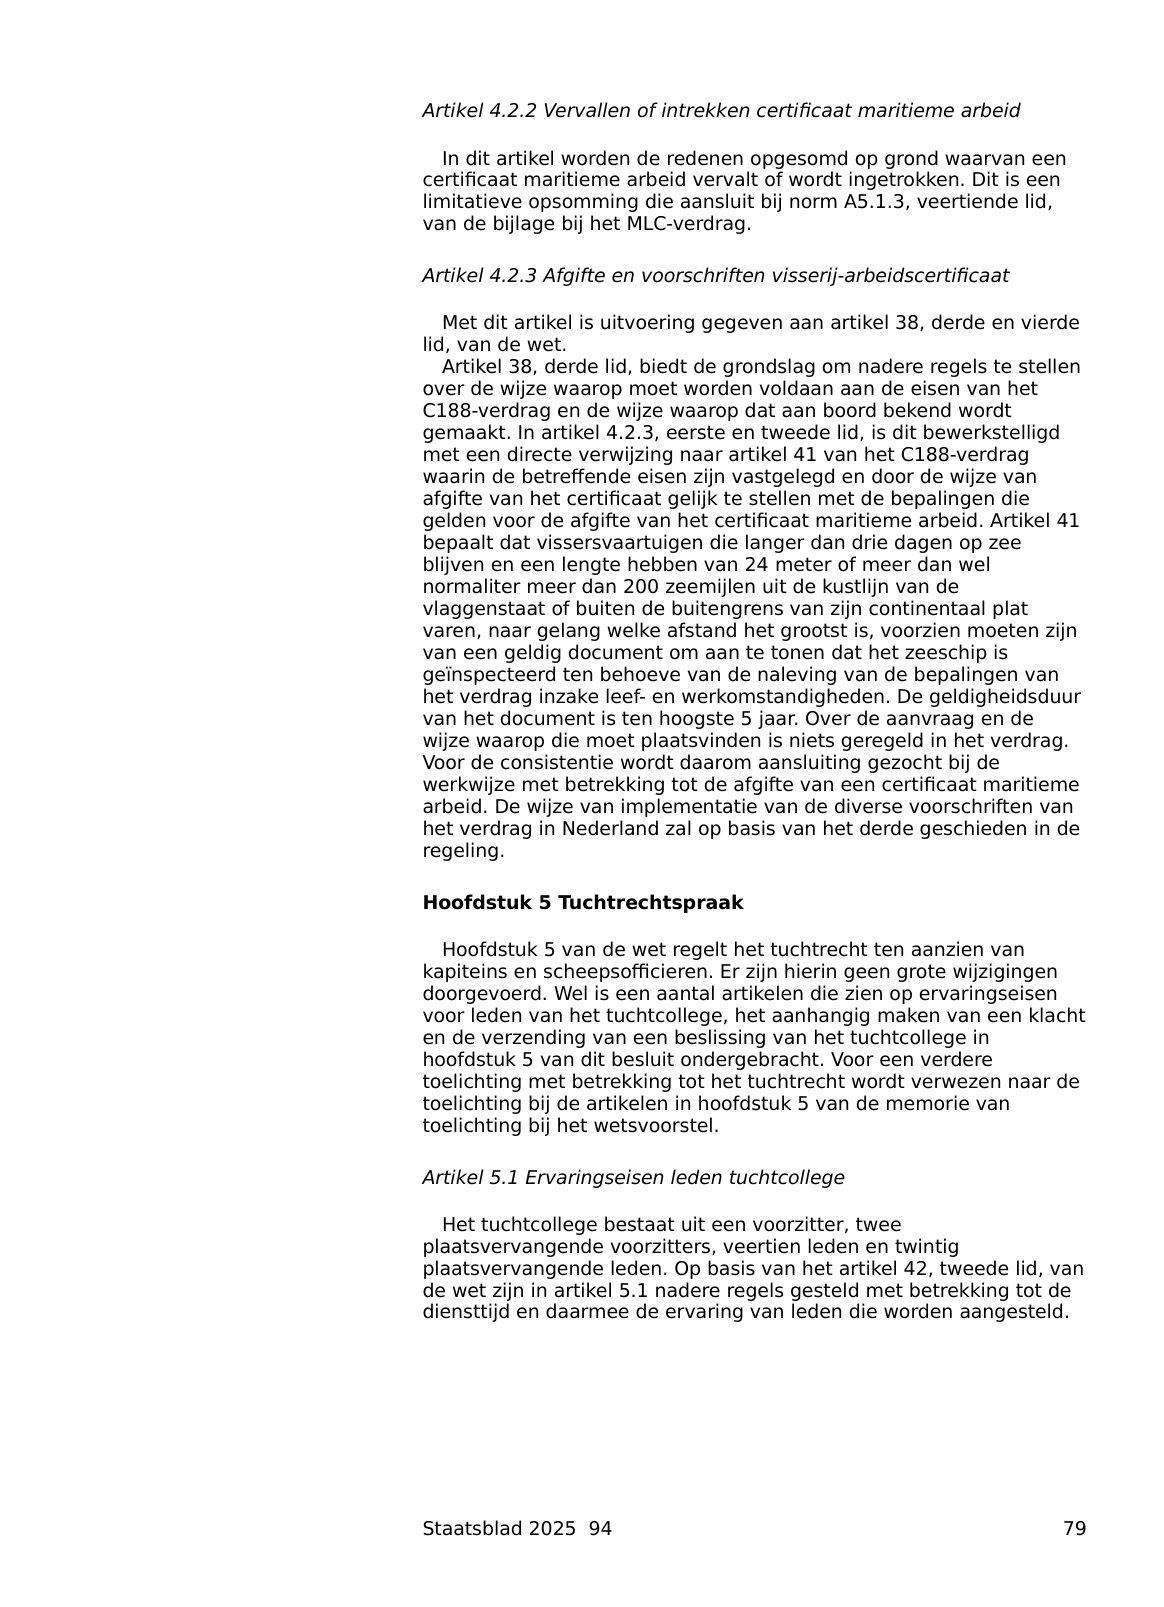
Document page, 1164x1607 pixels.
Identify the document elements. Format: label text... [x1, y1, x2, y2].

text Het tuchtcollege bestaat uit een voorzitter, twee plaatsvervangende voorzitters, veertien leden en twintig plaatsvervangende leden. Op basis van het artikel 42, tweede lid, van de wet zijn in artikel 5.1 nadere regels gesteld met betrekking tot de diensttijd en daarmee de ervaring van leden die worden aangesteld. [422, 1213, 1087, 1323]
text Hoofdstuk 5 van de wet regelt het tuchtrecht ten aanzien van kapiteins en scheepsofficieren. Er zijn hierin geen grote wijzigingen doorgevoerd. Wel is een aantal artikelen die zien op ervaringseisen voor leden van het tuchtcollege, het aanhangig maken van een klacht en de verzending van een beslissing van het tuchtcollege in hoofdstuk 5 van dit besluit ondergebracht. Voor een verdere toelichting met betrekking tot het tuchtrecht wordt verwezen naar de toelichting bij de artikelen in hoofdstuk 5 van de memorie van toelichting bij het wetsvoorstel. [422, 939, 1087, 1137]
subtitle Artikel 4.2.2 Vervallen of intrekken certificaat maritieme arbeid [422, 100, 1087, 122]
text Met dit artikel is uitvoering gegeven aan artikel 38, derde en vierde lid, van de wet. [422, 312, 1087, 356]
text Artikel 38, derde lid, biedt de grondslag om nadere regels te stellen over de wijze waarop moet worden voldaan aan de eisen van het C188-verdrag en de wijze waarop dat aan boord bekend wordt gemaakt. In artikel 4.2.3, eerste en tweede lid, is dit bewerkstelligd met een directe verwijzing naar artikel 41 van het C188-verdrag waarin de betreffende eisen zijn vastgelegd en door de wijze van afgifte van het certificaat gelijk te stellen met de bepalingen die gelden voor de afgifte van het certificaat maritieme arbeid. Artikel 41 bepaalt dat vissersvaartuigen die langer dan drie dagen op zee blijven en een lengte hebben van 24 meter of meer dan wel normaliter meer dan 200 zeemijlen uit de kustlijn van de vlaggenstaat of buiten de buitengrens van zijn continentaal plat varen, naar gelang welke afstand het grootst is, voorzien moeten zijn van een geldig document om aan te tonen dat het zeeschip is geïnspecteerd ten behoeve van de naleving van de bepalingen van het verdrag inzake leef- en werkomstandigheden. De geldigheidsduur van het document is ten hoogste 5 jaar. Over de aanvraag en de wijze waarop die moet plaatsvinden is niets geregeld in het verdrag. Voor de consistentie wordt daarom aansluiting gezocht bij de werkwijze met betrekking tot de afgifte van een certificaat maritieme arbeid. De wijze van implementatie van de diverse voorschriften van het verdrag in Nederland zal op basis van het derde geschieden in de regeling. [422, 356, 1087, 862]
subtitle Artikel 4.2.3 Afgifte en voorschriften visserij-arbeidscertificaat [422, 265, 1087, 287]
subtitle Artikel 5.1 Ervaringseisen leden tuchtcollege [422, 1167, 1087, 1188]
text In dit artikel worden de redenen opgesomd op grond waarvan een certificaat maritieme arbeid vervalt of wordt ingetrokken. Dit is een limitatieve opsomming die aansluit bij norm A5.1.3, veertiende lid, van de bijlage bij het MLC-verdrag. [422, 147, 1087, 235]
subtitle Hoofdstuk 5 Tuchtrechtspraak [422, 892, 1087, 914]
